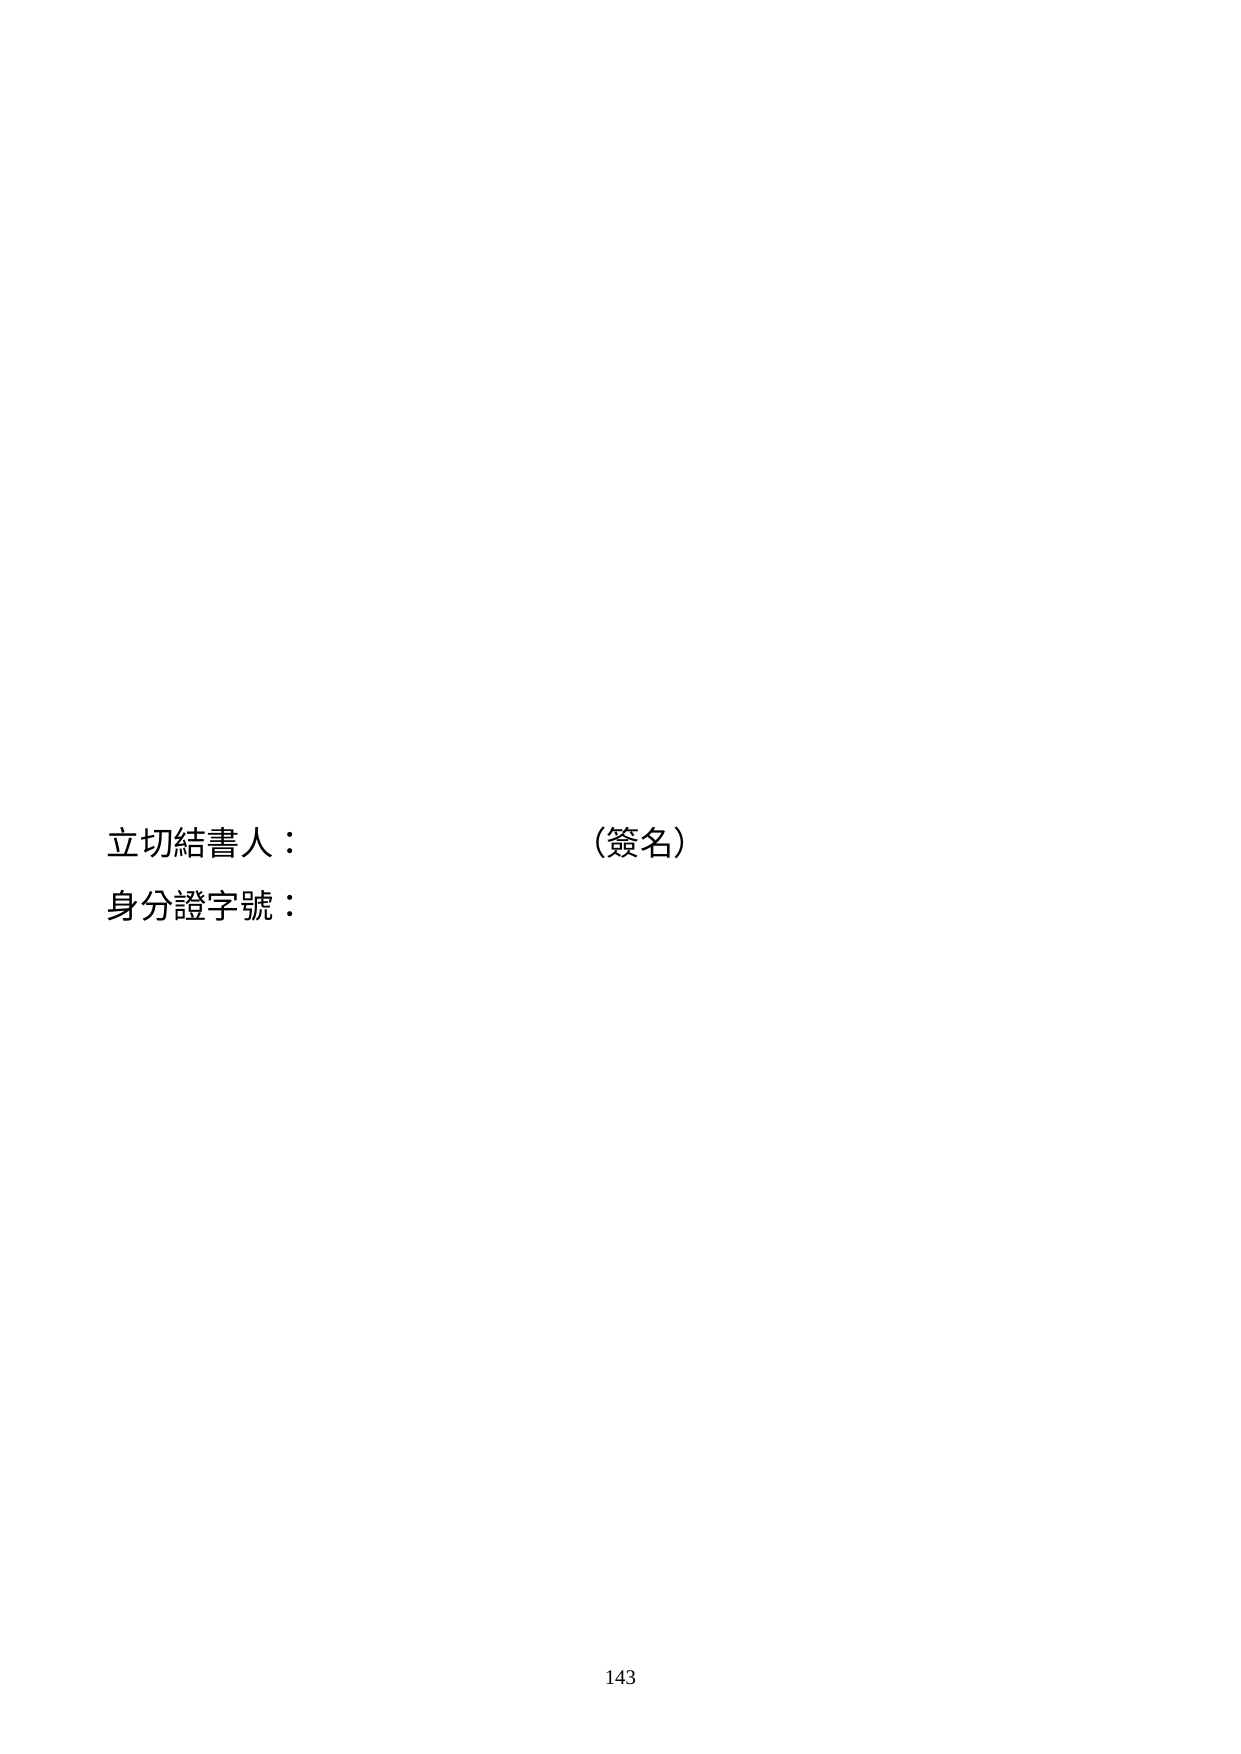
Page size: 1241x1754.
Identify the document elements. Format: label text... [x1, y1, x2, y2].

text 立切結書人： （簽名） [106, 800, 1134, 862]
text 身分證字號： [106, 862, 1134, 925]
